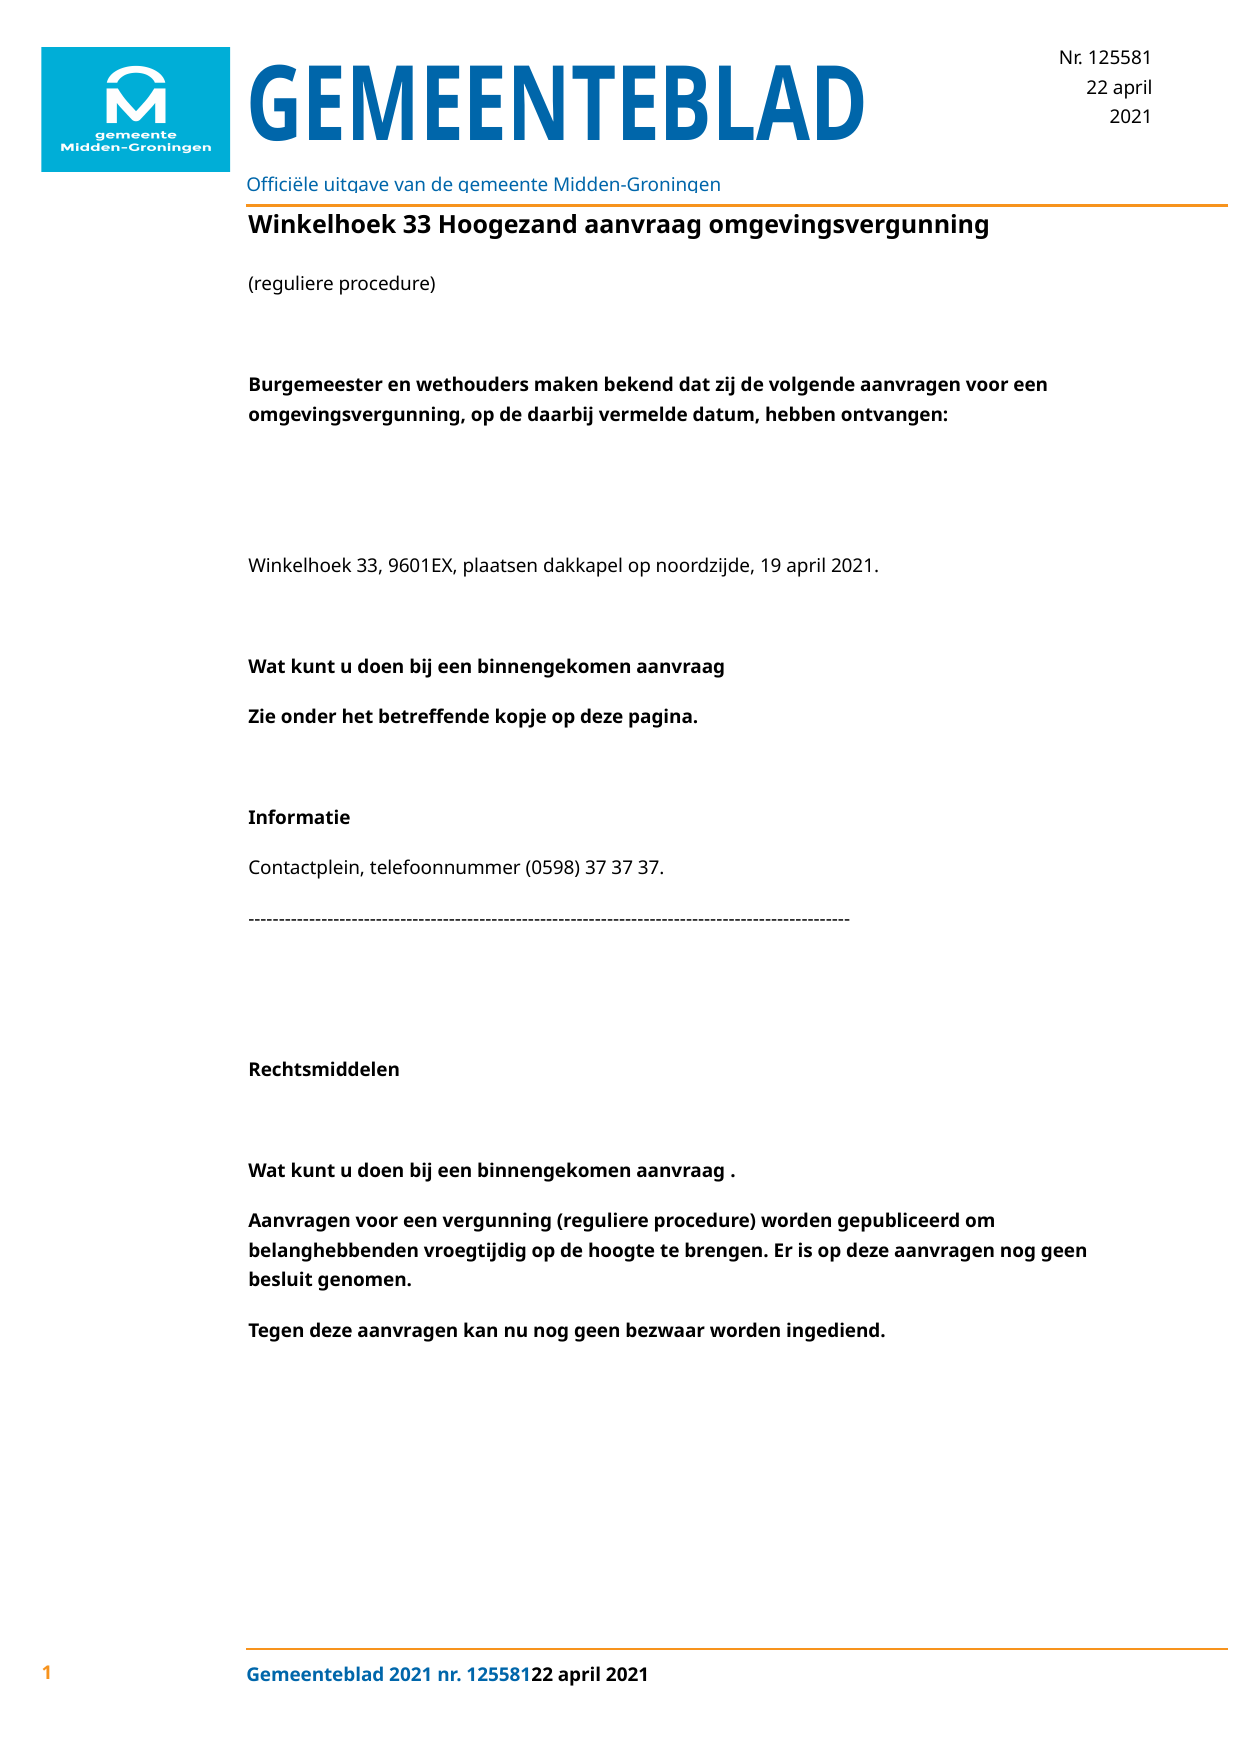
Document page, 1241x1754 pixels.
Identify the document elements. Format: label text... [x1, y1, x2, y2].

text --------------------------------------------------------------------------------------------------- [248, 905, 1152, 931]
text Aanvragen voor een vergunning (reguliere procedure) worden gepubliceerd om belanghebbenden vroegtijdig op de hoogte te brengen. Er is op deze aanvragen nog geen besluit genomen. [248, 1207, 1152, 1292]
picture [184, 146, 190, 153]
picture [108, 66, 164, 82]
text Winkelhoek 33, 9601EX, plaatsen dakkapel op noordzijde, 19 april 2021. [248, 552, 1152, 578]
text (reguliere procedure) [248, 270, 1152, 296]
text Contactplein, telefoonnummer (0598) 37 37 37. [248, 854, 1152, 880]
picture [107, 89, 165, 122]
text Rechtsmiddelen [248, 1056, 1152, 1082]
text Zie onder het betreffende kopje op deze pagina. [248, 703, 1152, 729]
text Wat kunt u doen bij een binnengekomen aanvraag [248, 653, 1152, 678]
text Wat kunt u doen bij een binnengekomen aanvraag . [248, 1157, 1152, 1183]
text Winkelhoek 33 Hoogezand aanvraag omgevingsvergunning [248, 207, 1152, 241]
text Burgemeester en wethouders maken bekend dat zij de volgende aanvragen voor een omgevingsvergunning, op de daarbij vermelde datum, hebben ontvangen: [248, 371, 1152, 426]
text Tegen deze aanvragen kan nu nog geen bezwaar worden ingediend. [248, 1317, 1152, 1343]
text Informatie [248, 804, 1152, 830]
